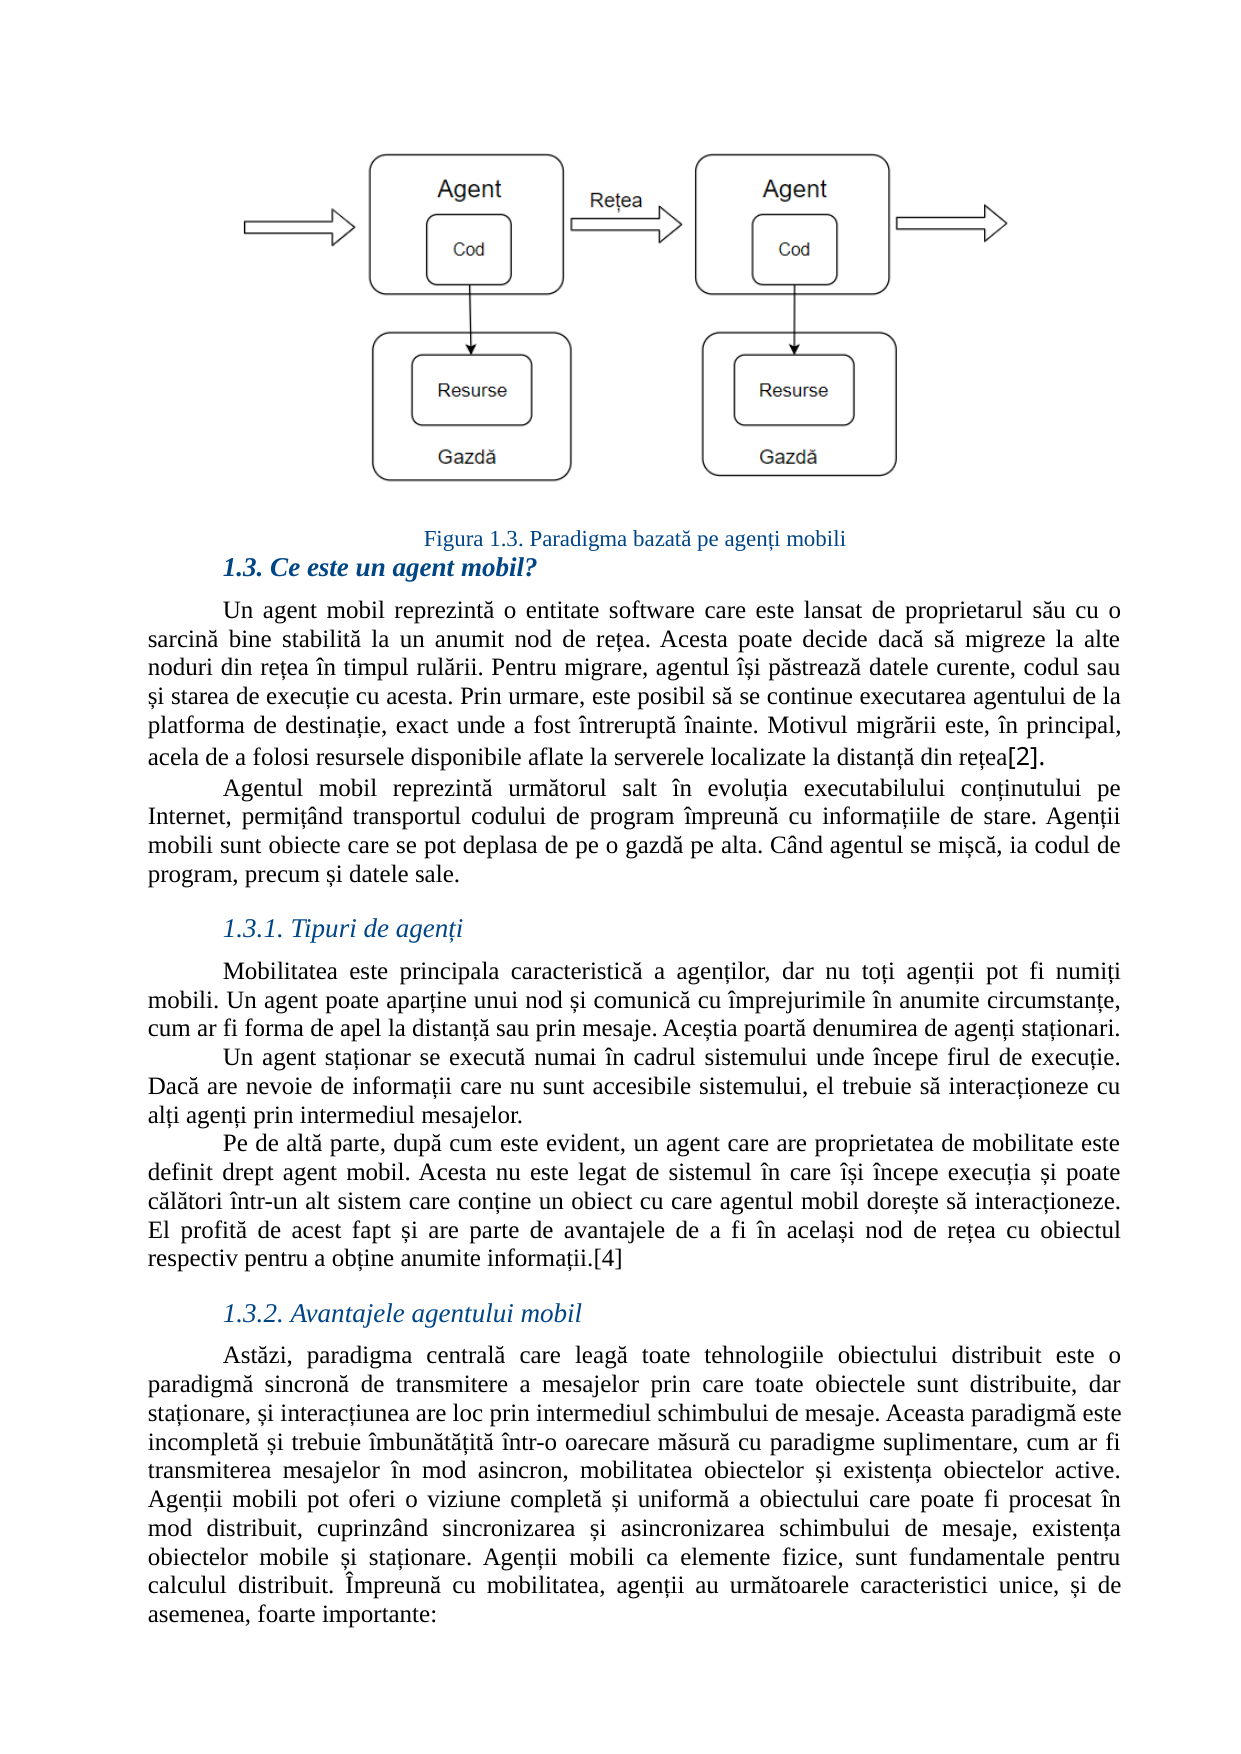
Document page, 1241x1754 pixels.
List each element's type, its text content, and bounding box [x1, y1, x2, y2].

text Astăzi, paradigma centrală care leagă toate tehnologiile obiectului distribuit este o paradigmă sincronă de transmitere a mesajelor prin care toate obiectele sunt distribuite, dar staționare, și interacțiunea are loc prin intermediul schimbului de mesaje. Aceasta paradigmă este incompletă și trebuie îmbunătățită într-o oarecare măsură cu paradigme suplimentare, cum ar fi transmiterea mesajelor în mod asincron, mobilitatea obiectelor și existența obiectelor active. Agenții mobili pot oferi o viziune completă și uniformă a obiectului care poate fi procesat în mod distribuit, cuprinzând sincronizarea și asincronizarea schimbului de mesaje, existența obiectelor mobile și staționare. Agenții mobili ca elemente fizice, sunt fundamentale pentru calculul distribuit. Împreună cu mobilitatea, agenții au următoarele caracteristici unice, și de asemenea, foarte importante: [148, 1341, 1122, 1628]
text Agentul mobil reprezintă următorul salt în evoluția executabilului conținutului pe Internet, permițând transportul codului de program împreună cu informațiile de stare. Agenții mobili sunt obiecte care se pot deplasa de pe o gazdă pe alta. Când agentul se mișcă, ia codul de program, precum și datele sale. [148, 773, 1122, 888]
text Mobilitatea este principala caracteristică a agenților, dar nu toți agenții pot fi numiți mobili. Un agent poate aparține unui nod și comunică cu împrejurimile în anumite circumstanțe, cum ar fi forma de apel la distanță sau prin mesaje. Aceștia poartă denumirea de agenți staționari. [148, 956, 1122, 1042]
text Un agent staționar se execută numai în cadrul sistemului unde începe firul de execuție. Dacă are nevoie de informații care nu sunt accesibile sistemului, el trebuie să interacționeze cu alți agenți prin intermediul mesajelor. [148, 1042, 1122, 1128]
text Pe de altă parte, după cum este evident, un agent care are proprietatea de mobilitate este definit drept agent mobil. Acesta nu este legat de sistemul în care își începe execuția și poate călători într-un alt sistem care conține un obiect cu care agentul mobil dorește să interacționeze. El profită de acest fapt și are parte de avantajele de a fi în același nod de rețea cu obiectul respectiv pentru a obține anumite informații.[4] [148, 1128, 1122, 1272]
text Un agent mobil reprezintă o entitate software care este lansat de proprietarul său cu o sarcină bine stabilită la un anumit nod de rețea. Acesta poate decide dacă să migreze la alte noduri din rețea în timpul rulării. Pentru migrare, agentul își păstrează datele curente, codul sau și starea de execuție cu acesta. Prin urmare, este posibil să se continue executarea agentului de la platforma de destinație, exact unde a fost întreruptă înainte. Motivul migrării este, în principal, acela de a folosi resursele disponibile aflate la serverele localizate la distanță din rețea[2]. [148, 595, 1122, 773]
subtitle Ce este un agent mobil? [223, 520, 1122, 582]
subtitle Tipuri de agenți [223, 912, 1122, 944]
picture [212, 118, 1058, 520]
text Figura 1.3. Paradigma bazată pe agenți mobili [213, 520, 1057, 551]
subtitle Avantajele agentului mobil [223, 1297, 1122, 1328]
